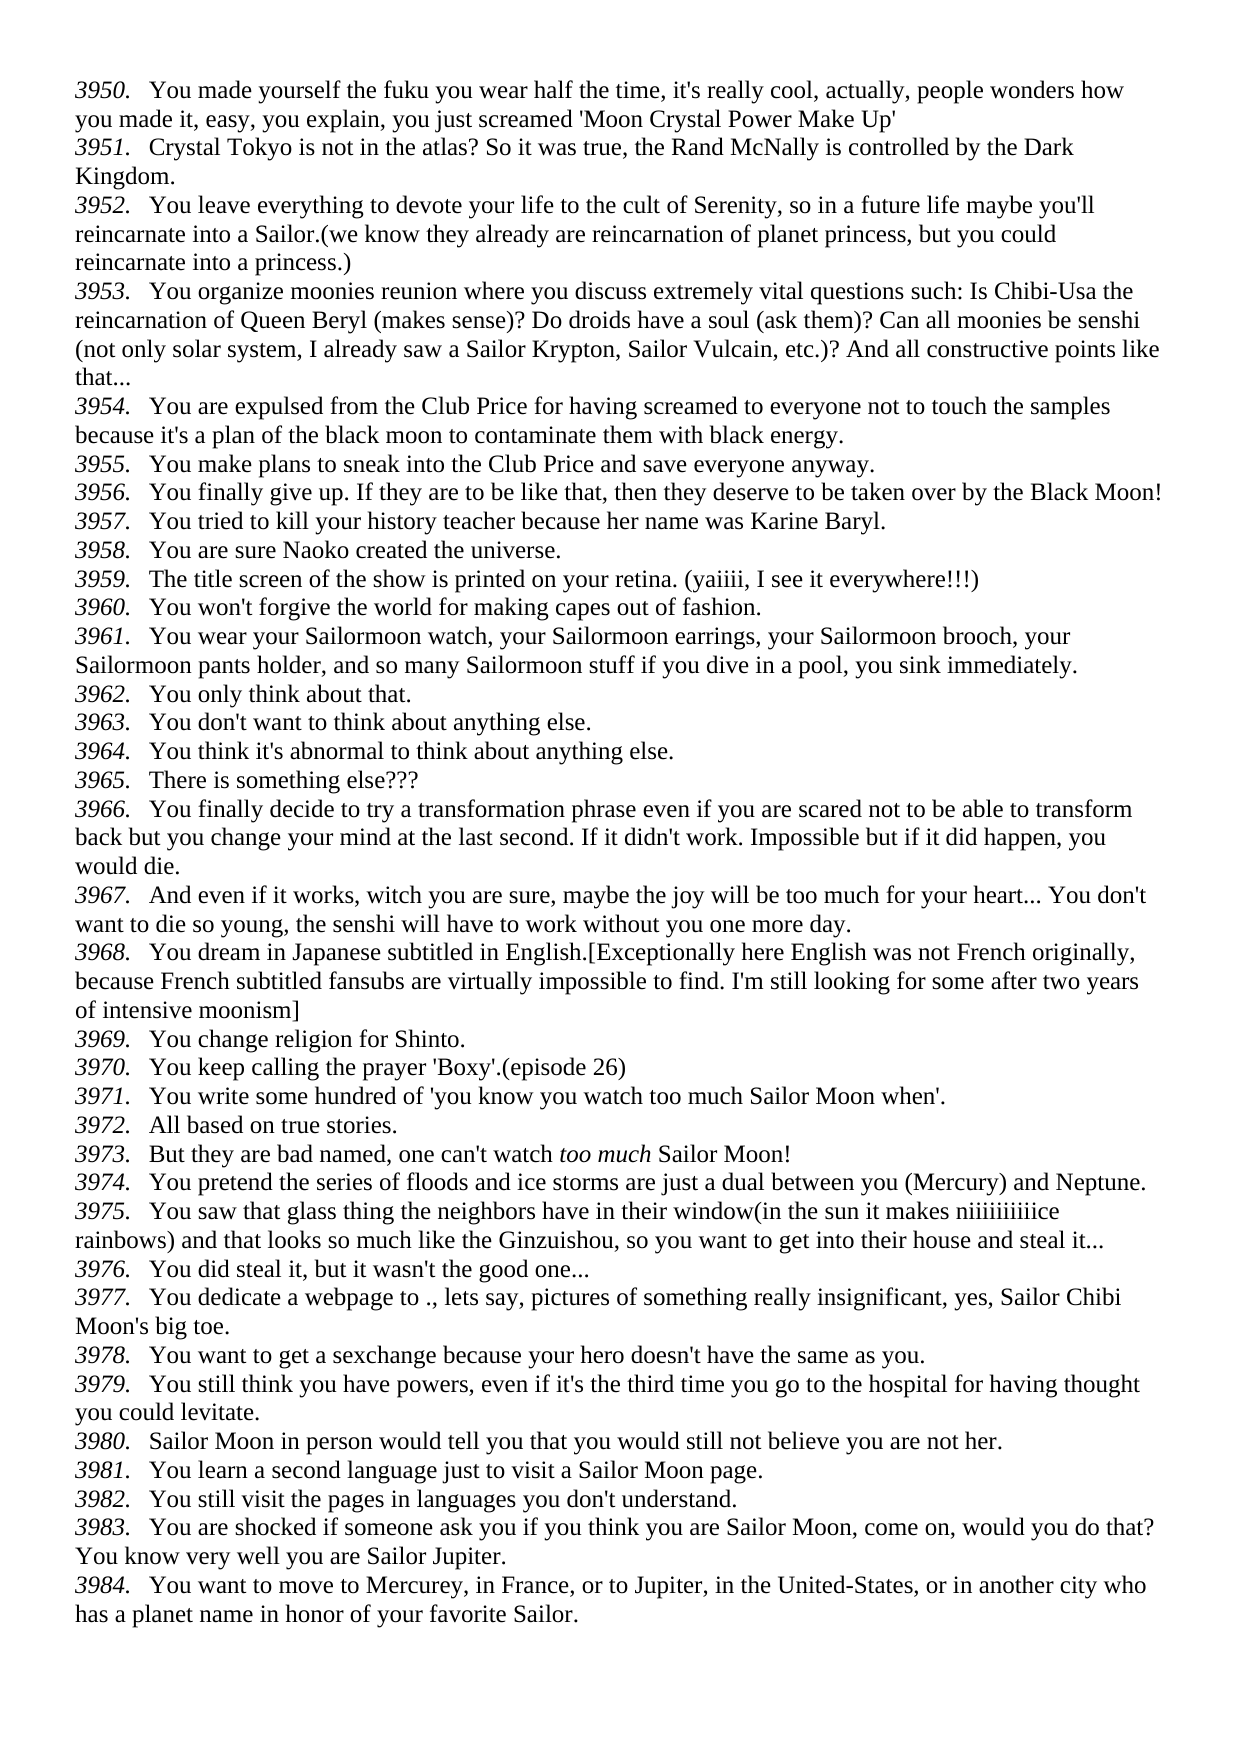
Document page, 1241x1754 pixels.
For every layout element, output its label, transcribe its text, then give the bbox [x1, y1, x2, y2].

list You won't forgive the world for making capes out of fashion. [75, 592, 1165, 621]
list But they are bad named, one can't watch too much Sailor Moon! [75, 1139, 1165, 1167]
list You did steal it, but it wasn't the good one... [75, 1254, 1165, 1282]
list You are sure Naoko created the universe. [75, 535, 1165, 564]
list You still visit the pages in languages you don't understand. [75, 1484, 1165, 1512]
list You write some hundred of 'you know you watch too much Sailor Moon when'. [75, 1081, 1165, 1110]
list You change religion for Shinto. [75, 1024, 1165, 1052]
list You dedicate a webpage to ., lets say, pictures of something really insignificant, yes, Sailor Chibi Moon's big toe. [75, 1282, 1165, 1340]
list You don't want to think about anything else. [75, 707, 1165, 736]
list Crystal Tokyo is not in the atlas? So it was true, the Rand McNally is controlled by the Dark Kingdom. [75, 132, 1165, 190]
list You keep calling the prayer 'Boxy'.(episode 26) [75, 1052, 1165, 1081]
list You want to get a sexchange because your hero doesn't have the same as you. [75, 1340, 1165, 1369]
list You still think you have powers, even if it's the third time you go to the hospital for having thought you could levitate. [75, 1369, 1165, 1426]
list You think it's abnormal to think about anything else. [75, 736, 1165, 765]
list You make plans to sneak into the Club Price and save everyone anyway. [75, 449, 1165, 477]
list You are expulsed from the Club Price for having screamed to everyone not to touch the samples because it's a plan of the black moon to contaminate them with black energy. [75, 391, 1165, 449]
list You made yourself the fuku you wear half the time, it's really cool, actually, people wonders how you made it, easy, you explain, you just screamed 'Moon Crystal Power Make Up' [75, 75, 1165, 132]
list You finally give up. If they are to be like that, then they deserve to be taken over by the Black Moon! [75, 477, 1165, 506]
list You are shocked if someone ask you if you think you are Sailor Moon, come on, would you do that? You know very well you are Sailor Jupiter. [75, 1512, 1165, 1570]
list You leave everything to devote your life to the cult of Serenity, so in a future life maybe you'll reincarnate into a Sailor.(we know they already are reincarnation of planet princess, but you could reincarnate into a princess.) [75, 190, 1165, 276]
list You finally decide to try a transformation phrase even if you are scared not to be able to transform back but you change your mind at the last second. If it didn't work. Impossible but if it did happen, you would die. [75, 794, 1165, 880]
list You only think about that. [75, 679, 1165, 707]
list You want to move to Mercurey, in France, or to Jupiter, in the United-States, or in another city who has a planet name in honor of your favorite Sailor. [75, 1570, 1165, 1627]
list And even if it works, witch you are sure, maybe the joy will be too much for your heart... You don't want to die so young, the senshi will have to work without you one more day. [75, 880, 1165, 937]
list You learn a second language just to visit a Sailor Moon page. [75, 1455, 1165, 1484]
list Sailor Moon in person would tell you that you would still not believe you are not her. [75, 1426, 1165, 1455]
list You organize moonies reunion where you discuss extremely vital questions such: Is Chibi-Usa the reincarnation of Queen Beryl (makes sense)? Do droids have a soul (ask them)? Can all moonies be senshi (not only solar system, I already saw a Sailor Krypton, Sailor Vulcain, etc.)? And all constructive points like that... [75, 276, 1165, 391]
list You pretend the series of floods and ice storms are just a dual between you (Mercury) and Neptune. [75, 1167, 1165, 1196]
list You tried to kill your history teacher because her name was Karine Baryl. [75, 506, 1165, 535]
list You wear your Sailormoon watch, your Sailormoon earrings, your Sailormoon brooch, your Sailormoon pants holder, and so many Sailormoon stuff if you dive in a pool, you sink immediately. [75, 621, 1165, 679]
list There is something else??? [75, 765, 1165, 794]
list The title screen of the show is printed on your retina. (yaiiii, I see it everywhere!!!) [75, 564, 1165, 592]
list You saw that glass thing the neighbors have in their window(in the sun it makes niiiiiiiiiice rainbows) and that looks so much like the Ginzuishou, so you want to get into their house and steal it... [75, 1196, 1165, 1254]
list You dream in Japanese subtitled in English.[Exceptionally here English was not French originally, because French subtitled fansubs are virtually impossible to find. I'm still looking for some after two years of intensive moonism] [75, 937, 1165, 1024]
list All based on true stories. [75, 1110, 1165, 1139]
